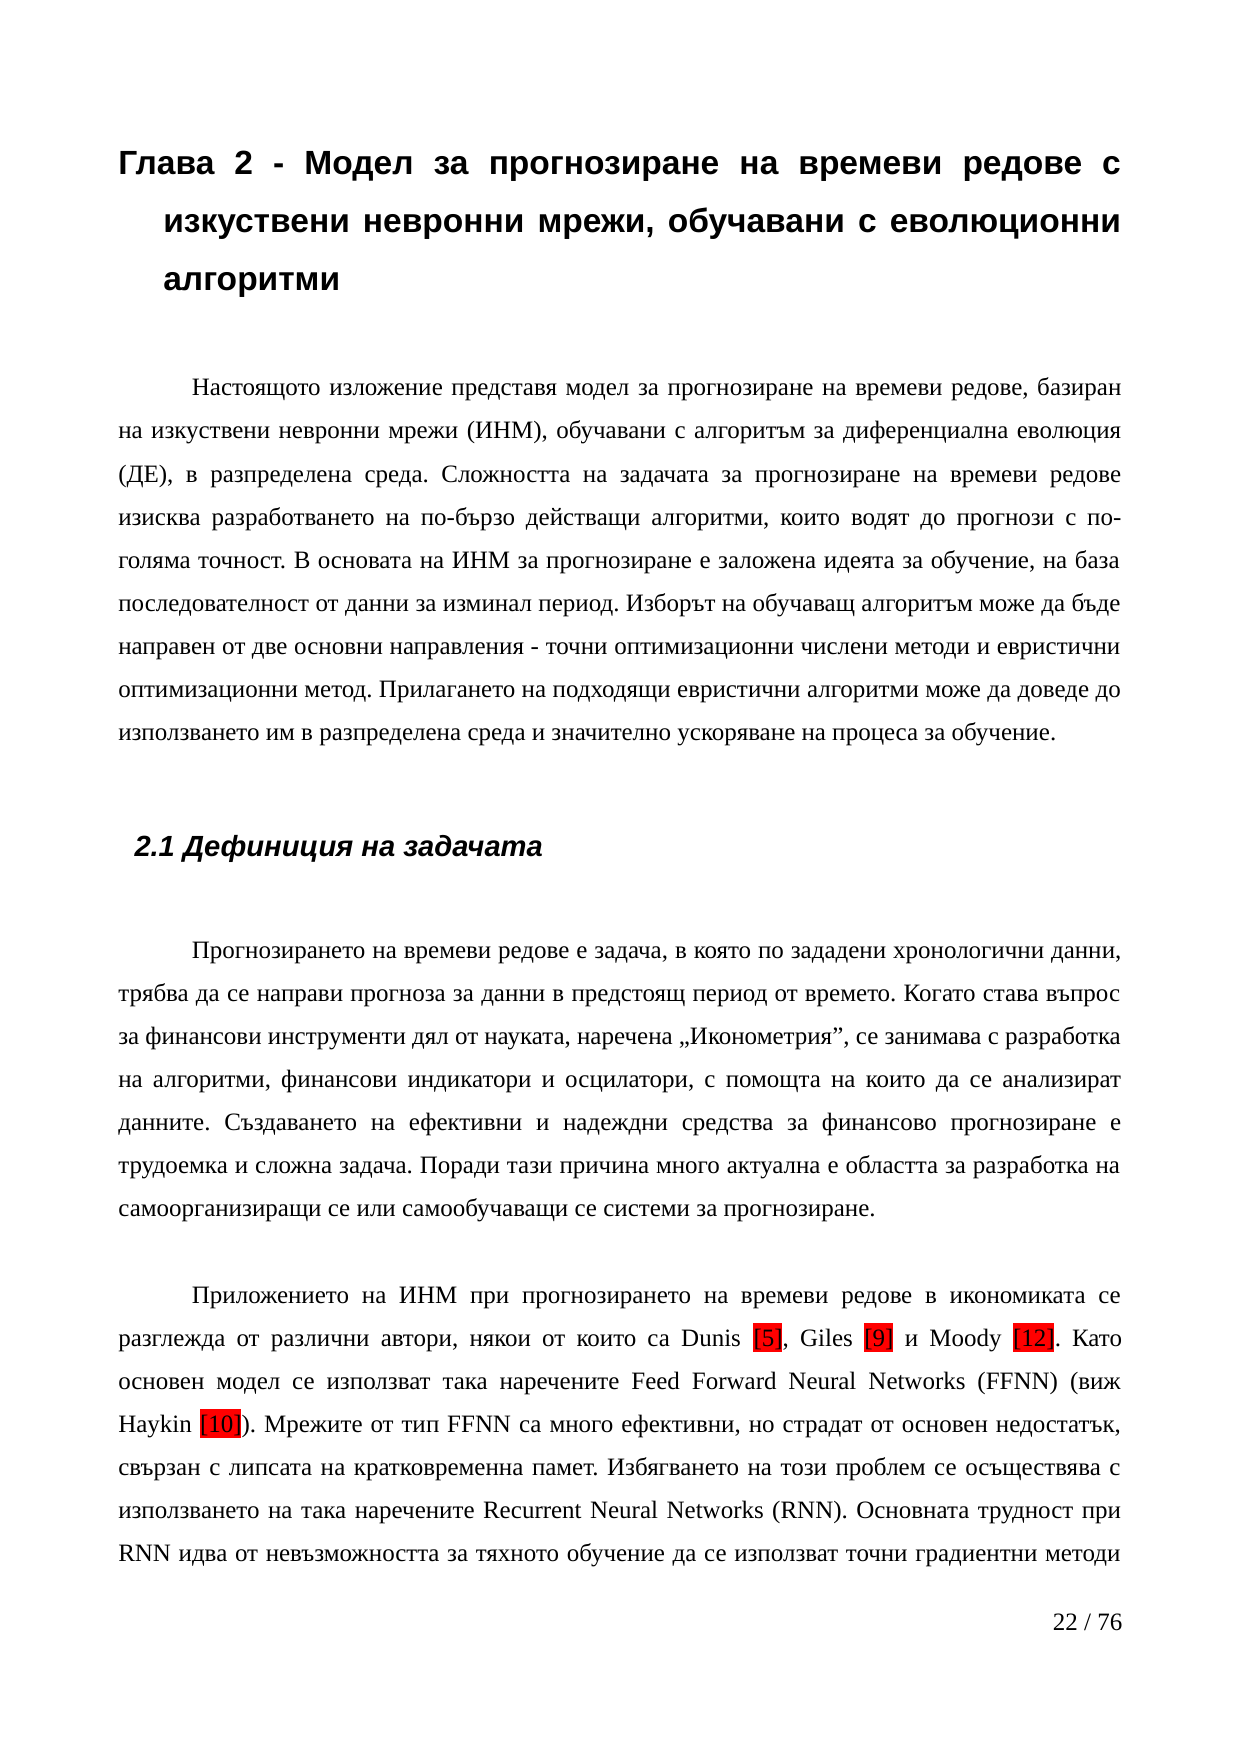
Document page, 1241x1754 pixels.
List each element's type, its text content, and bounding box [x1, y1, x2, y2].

text Настоящото изложение представя модел за прогнозиране на времеви редове, базиран на изкуствени невронни мрежи (ИНМ), обучавани с алгоритъм за диференциална еволюция (ДЕ), в разпределена среда. Сложността на задачата за прогнозиране на времеви редове изисква разработването на по-бързо действащи алгоритми, които водят до прогнози с по-голяма точност. В основата на ИНМ за прогнозиране е заложена идеята за обучение, на база последователност от данни за изминал период. Изборът на обучаващ алгоритъм може да бъде направен от две основни направления - точни оптимизационни числени методи и евристични оптимизационни метод. Прилагането на подходящи евристични алгоритми може да доведе до използването им в разпределена среда и значително ускоряване на процеса за обучение. [118, 372, 1122, 746]
text Приложението на ИНМ при прогнозирането на времеви редове в икономиката се разглежда от различни автори, някои от които са Dunis [5], Giles [9] и Moody [12]. Като основен модел се използват така наречените Feed Forward Neural Networks (FFNN) (виж Haykin [10]). Мрежите от тип FFNN са много ефективни, но страдат от основен недостатък, свързан с липсата на кратковременна памет. Избягването на този проблем се осъществява с използването на така наречените Recurrent Neural Networks (RNN). Основната трудност при RNN идва от невъзможността за тяхното обучение да се използват точни градиентни методи [118, 1280, 1122, 1567]
subtitle Глава 2 - Модел за прогнозиране на времеви редове с изкуствени невронни мрежи, обучавани с еволюционни алгоритми [118, 143, 1122, 298]
text Прогнозирането на времеви редове е задача, в която по зададени хронологични данни, трябва да се направи прогноза за данни в предстоящ период от времето. Когато става въпрос за финансови инструменти дял от науката, наречена „Иконометрия”, се занимава с разработка на алгоритми, финансови индикатори и осцилатори, с помощта на които да се анализират данните. Създаването на ефективни и надеждни средства за финансово прогнозиране е трудоемка и сложна задача. Поради тази причина много актуална е областта за разработка на самоорганизиращи се или самообучаващи се системи за прогнозиране. [118, 935, 1122, 1222]
subtitle 2.1 Дефиниция на задачата [118, 829, 1122, 862]
